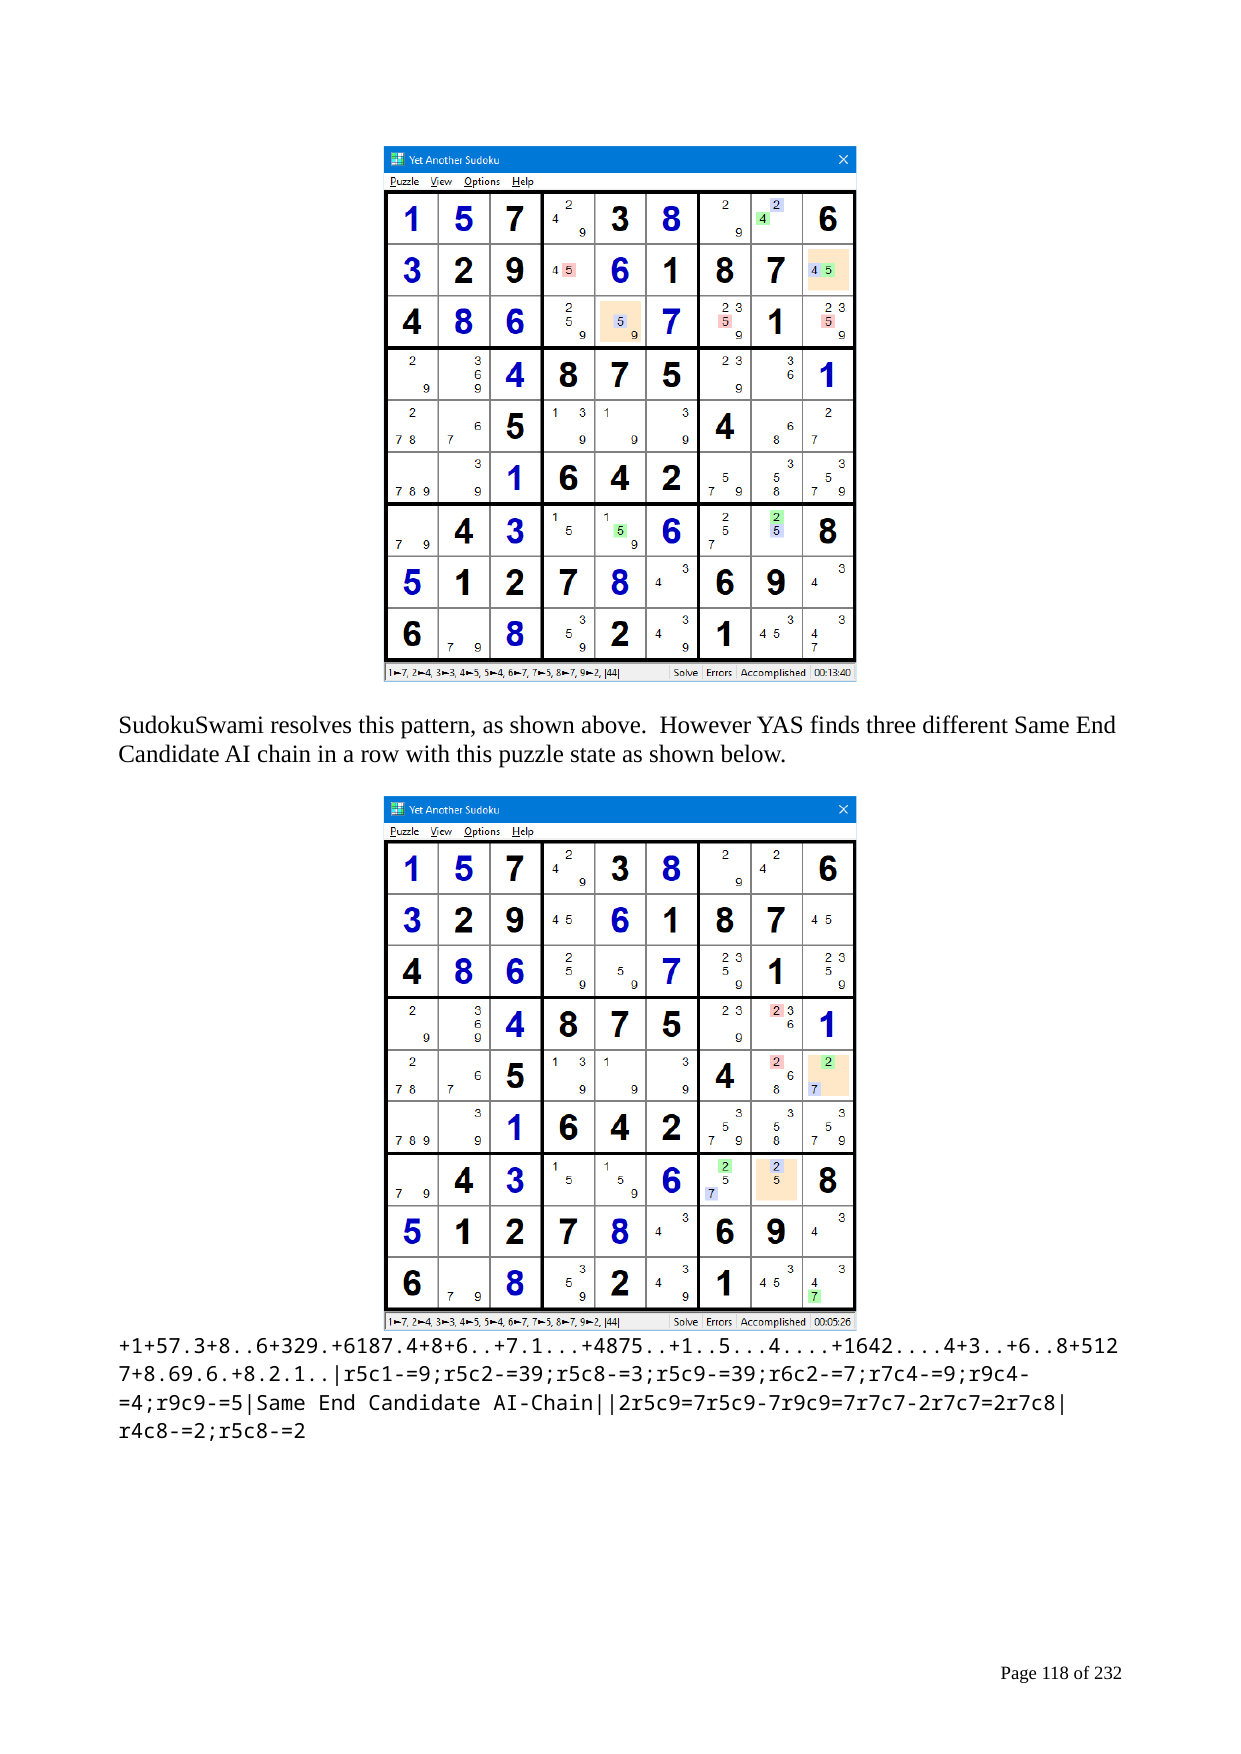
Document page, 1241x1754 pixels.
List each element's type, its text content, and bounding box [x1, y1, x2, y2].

text SudokuSwami resolves this pattern, as shown above. However YAS finds three different Same End Candidate AI chain in a row with this puzzle state as shown below. [118, 710, 1122, 768]
picture [383, 796, 857, 1331]
picture [383, 146, 857, 682]
text +1+57.3+8..6+329.+6187.4+8+6..+7.1...+4875..+1..5...4....+1642....4+3..+6..8+5127+8.69.6.+8.2.1..|r5c1-=9;r5c2-=39;r5c8-=3;r5c9-=39;r6c2-=7;r7c4-=9;r9c4-=4;r9c9-=5|Same End Candidate AI-Chain||2r5c9=7r5c9-7r9c9=7r7c7-2r7c7=2r7c8|r4c8-=2;r5c8-=2 [118, 1331, 1122, 1444]
